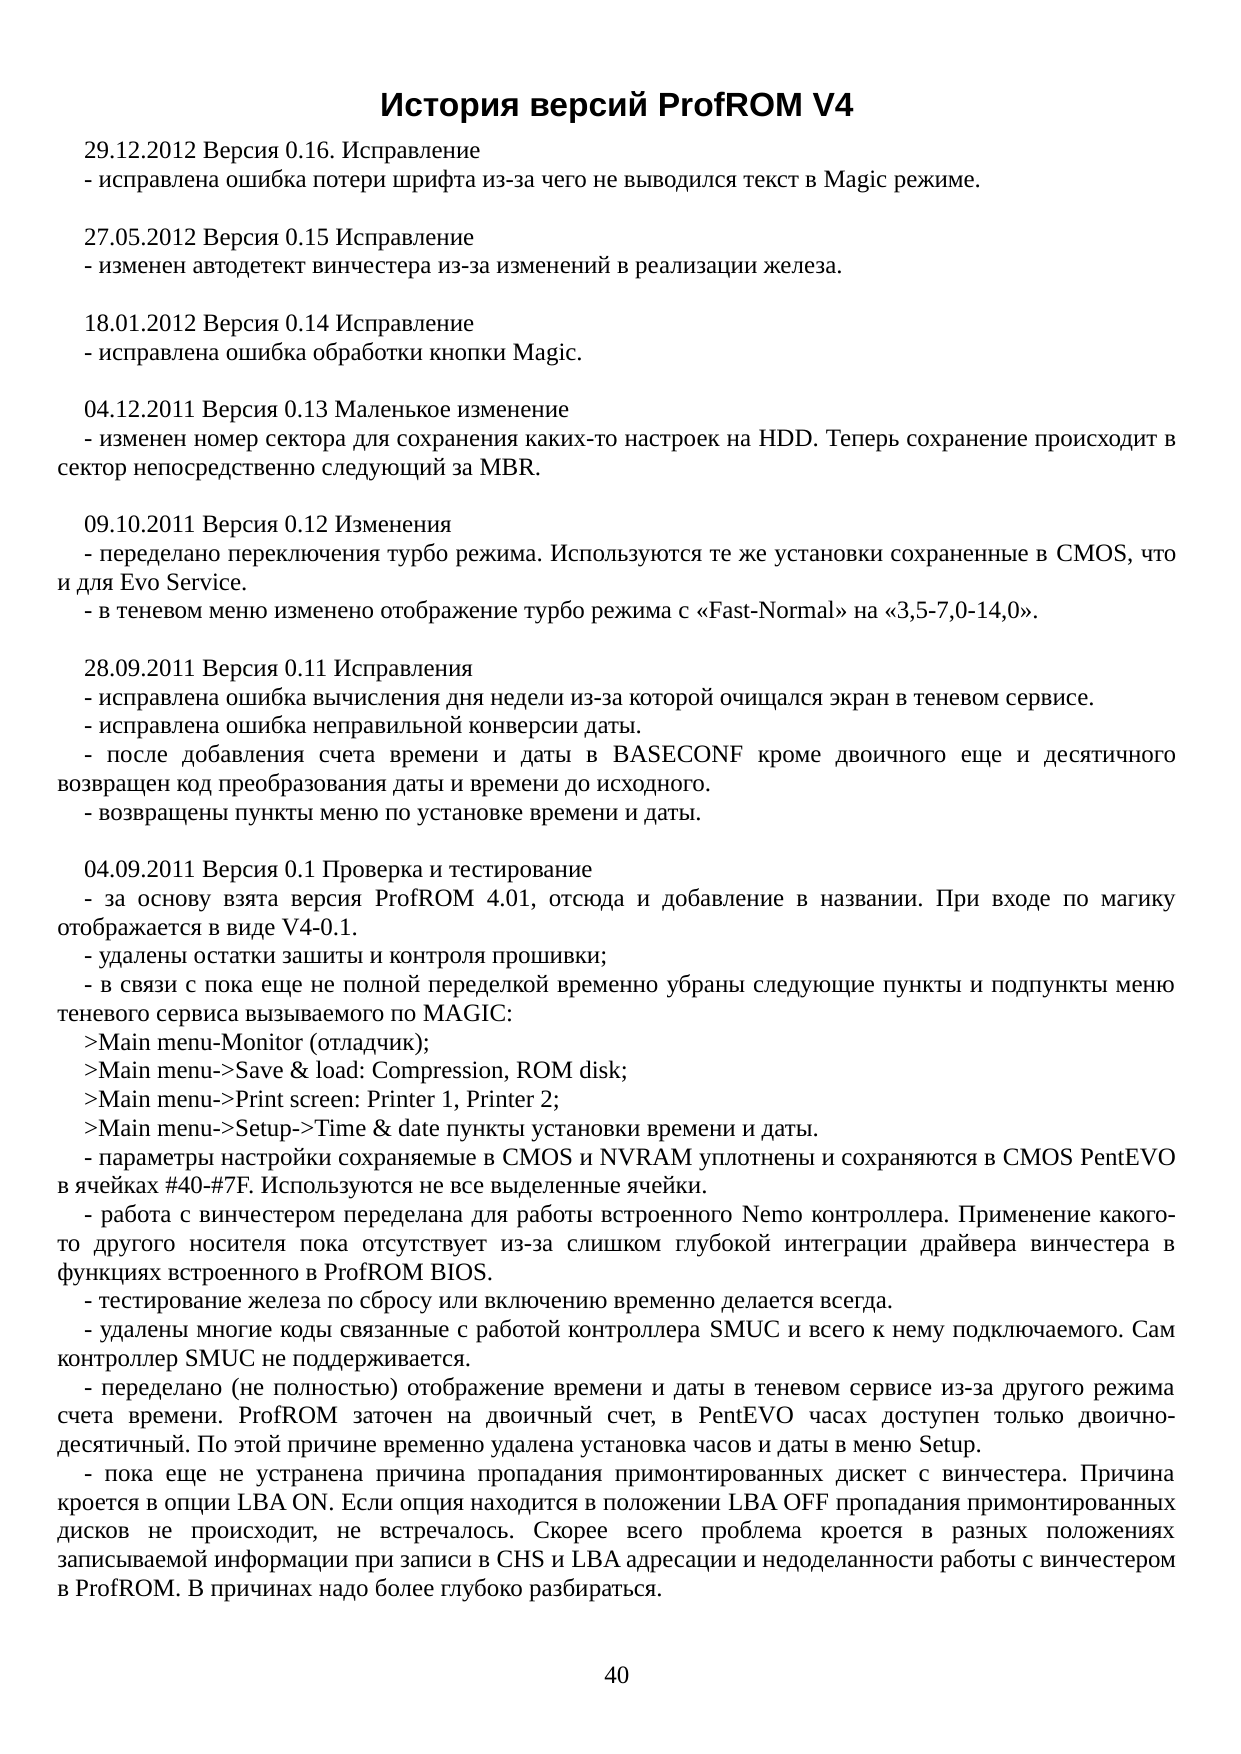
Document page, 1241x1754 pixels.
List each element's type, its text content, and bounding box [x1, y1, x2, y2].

text - исправлена ошибка неправильной конверсии даты. [57, 711, 1176, 739]
text - после добавления счета времени и даты в BASECONF кроме двоичного еще и десятичного возвращен код преобразования даты и времени до исходного. [57, 739, 1176, 797]
text 27.05.2012 Версия 0.15 Исправление [57, 222, 1176, 251]
text - изменен автодетект винчестера из-за изменений в реализации железа. [57, 251, 1176, 279]
text - в связи с пока еще не полной переделкой временно убраны следующие пункты и подпункты меню теневого сервиса вызываемого по MAGIC: [57, 969, 1176, 1027]
text - параметры настройки сохраняемые в CMOS и NVRAM уплотнены и сохраняются в CMOS PentEVO в ячейках #40-#7F. Используются не все выделенные ячейки. [57, 1142, 1176, 1199]
text 28.09.2011 Версия 0.11 Исправления [57, 653, 1176, 682]
text - работа с винчестером переделана для работы встроенного Nemo контроллера. Применение какого-то другого носителя пока отсутствует из-за слишком глубокой интеграции драйвера винчестера в функциях встроенного в ProfROM BIOS. [57, 1199, 1176, 1286]
text - пока еще не устранена причина пропадания примонтированных дискет с винчестера. Причина кроется в опции LBA ON. Если опция находится в положении LBA OFF пропадания примонтированных дисков не происходит, не встречалось. Скорее всего проблема кроется в разных положениях записываемой информации при записи в CHS и LBA адресации и недоделанности работы с винчестером в ProfROM. В причинах надо более глубоко разбираться. [57, 1458, 1176, 1602]
text 04.12.2011 Версия 0.13 Маленькое изменение [57, 394, 1176, 423]
text 04.09.2011 Версия 0.1 Проверка и тестирование [57, 854, 1176, 883]
text >Main menu->Save & load: Compression, ROM disk; [57, 1056, 1176, 1084]
text >Main menu-Monitor (отладчик); [57, 1027, 1176, 1056]
text - тестирование железа по сбросу или включению временно делается всегда. [57, 1286, 1176, 1314]
text - возвращены пункты меню по установке времени и даты. [57, 797, 1176, 826]
text 09.10.2011 Версия 0.12 Изменения [57, 509, 1176, 538]
text - переделано переключения турбо режима. Используются те же установки сохраненные в CMOS, что и для Evo Service. [57, 538, 1176, 596]
text >Main menu->Setup->Time & date пункты установки времени и даты. [57, 1113, 1176, 1142]
text - исправлена ошибка вычисления дня недели из-за которой очищался экран в теневом сервисе. [57, 682, 1176, 711]
text - изменен номер сектора для сохранения каких-то настроек на HDD. Теперь сохранение происходит в сектор непосредственно следующий за MBR. [57, 423, 1176, 481]
text 29.12.2012 Версия 0.16. Исправление [57, 136, 1176, 164]
text - в теневом меню изменено отображение турбо режима с «Fast-Normal» на «3,5-7,0-14,0». [57, 596, 1176, 624]
text - переделано (не полностью) отображение времени и даты в теневом сервисе из-за другого режима счета времени. ProfROM заточен на двоичный счет, в PentEVO часах доступен только двоично-десятичный. По этой причине временно удалена установка часов и даты в меню Setup. [57, 1372, 1176, 1458]
text - за основу взята версия ProfROM 4.01, отсюда и добавление в названии. При входе по магику отображается в виде V4-0.1. [57, 883, 1176, 941]
text - исправлена ошибка обработки кнопки Magic. [57, 337, 1176, 366]
subtitle История версий ProfROM V4 [57, 84, 1176, 123]
text - исправлена ошибка потери шрифта из-за чего не выводился текст в Magic режиме. [57, 164, 1176, 193]
text - удалены многие коды связанные с работой контроллера SMUC и всего к нему подключаемого. Сам контроллер SMUC не поддерживается. [57, 1314, 1176, 1372]
text - удалены остатки зашиты и контроля прошивки; [57, 941, 1176, 969]
text >Main menu->Print screen: Printer 1, Printer 2; [57, 1084, 1176, 1113]
text 18.01.2012 Версия 0.14 Исправление [57, 308, 1176, 337]
